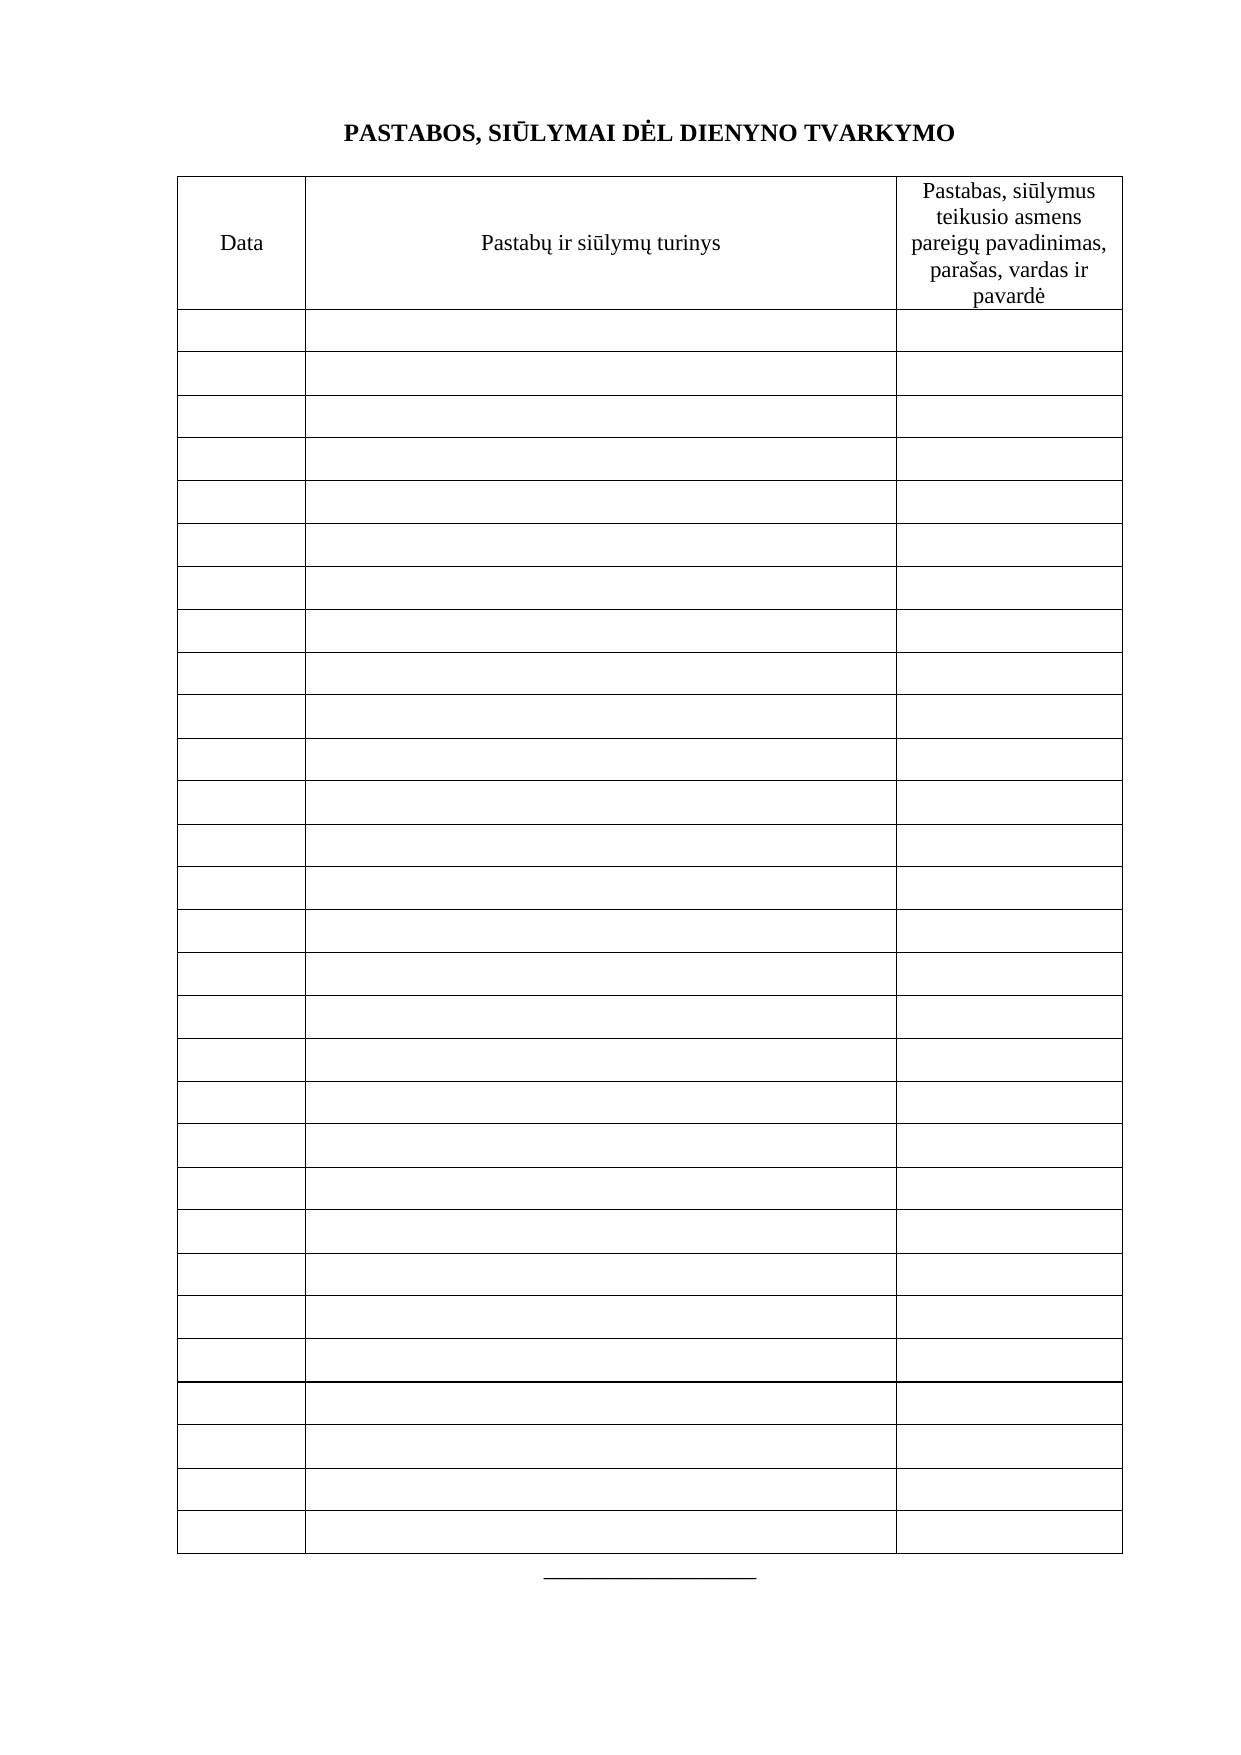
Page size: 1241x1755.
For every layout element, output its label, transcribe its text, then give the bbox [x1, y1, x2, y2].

table_cell [306, 953, 896, 995]
table_header Pastabas, siūlymus teikusio asmens pareigų pavadinimas, parašas, vardas ir pavardė [897, 177, 1122, 308]
table_cell [306, 1511, 896, 1552]
table_cell [178, 1254, 305, 1295]
table_cell [897, 524, 1122, 566]
table_cell [897, 438, 1122, 479]
table_cell [178, 1339, 305, 1381]
table_cell [897, 996, 1122, 1038]
table_cell [897, 1210, 1122, 1253]
table_cell [306, 1168, 896, 1209]
table_cell [897, 910, 1122, 952]
table_cell [897, 1254, 1122, 1295]
table_cell [306, 352, 896, 394]
table_cell [897, 653, 1122, 694]
table_cell [897, 867, 1122, 909]
table_cell [897, 1469, 1122, 1510]
table_cell [897, 310, 1122, 351]
table_cell [178, 825, 305, 866]
table_cell [897, 695, 1122, 738]
table_cell [178, 1511, 305, 1552]
table_cell [178, 1210, 305, 1253]
table_cell [897, 825, 1122, 866]
table_cell [306, 781, 896, 824]
table_cell [178, 396, 305, 437]
table_cell [178, 1168, 305, 1209]
table_cell [306, 1339, 896, 1381]
table_cell [306, 396, 896, 437]
table_cell [178, 1469, 305, 1510]
table_cell [178, 1124, 305, 1167]
table_cell [897, 1039, 1122, 1081]
table_cell [306, 1469, 896, 1510]
table_cell [178, 1383, 305, 1424]
table_cell [306, 695, 896, 738]
text _________________ [177, 1554, 1122, 1582]
table_cell [897, 1082, 1122, 1123]
table_cell [178, 653, 305, 694]
table_cell [897, 567, 1122, 609]
table_cell [178, 524, 305, 566]
table_cell [306, 910, 896, 952]
table_cell [306, 610, 896, 652]
table_cell [178, 1039, 305, 1081]
table_cell [178, 481, 305, 523]
text PASTABOS, SIŪLYMAI DĖL DIENYNO TVARKYMO [177, 118, 1122, 147]
table_cell [178, 739, 305, 780]
table_cell [897, 610, 1122, 652]
table_cell [178, 1082, 305, 1123]
table_cell [897, 781, 1122, 824]
table_cell [306, 567, 896, 609]
table_cell [897, 739, 1122, 780]
table_cell [306, 1425, 896, 1467]
table_cell [306, 310, 896, 351]
table_header Data [178, 177, 305, 308]
table_cell [897, 1339, 1122, 1381]
table_cell [897, 1383, 1122, 1424]
table_cell [897, 1168, 1122, 1209]
table_cell [897, 396, 1122, 437]
table_cell [306, 1254, 896, 1295]
table_cell [897, 352, 1122, 394]
table_cell [306, 524, 896, 566]
table_cell [306, 996, 896, 1038]
table_cell [306, 739, 896, 780]
table_cell [306, 1082, 896, 1123]
table_cell [897, 1425, 1122, 1467]
table_cell [178, 996, 305, 1038]
table_cell [306, 1124, 896, 1167]
table_header Pastabų ir siūlymų turinys [306, 177, 896, 308]
table_cell [178, 781, 305, 824]
table_cell [178, 695, 305, 738]
table_cell [178, 1296, 305, 1338]
table_cell [178, 867, 305, 909]
table_cell [306, 438, 896, 479]
table_cell [178, 567, 305, 609]
table_cell [306, 1210, 896, 1253]
table_cell [306, 653, 896, 694]
table_cell [897, 1511, 1122, 1552]
table_cell [897, 481, 1122, 523]
table_cell [178, 610, 305, 652]
table_cell [178, 438, 305, 479]
table_cell [897, 1124, 1122, 1167]
table_cell [178, 910, 305, 952]
table_cell [897, 953, 1122, 995]
table_cell [178, 953, 305, 995]
table_cell [306, 825, 896, 866]
table_cell [306, 1296, 896, 1338]
table_cell [306, 867, 896, 909]
table_cell [178, 352, 305, 394]
table_cell [306, 1383, 896, 1424]
table_cell [897, 1296, 1122, 1338]
table_cell [306, 481, 896, 523]
table_cell [178, 1425, 305, 1467]
table_cell [178, 310, 305, 351]
table_cell [306, 1039, 896, 1081]
